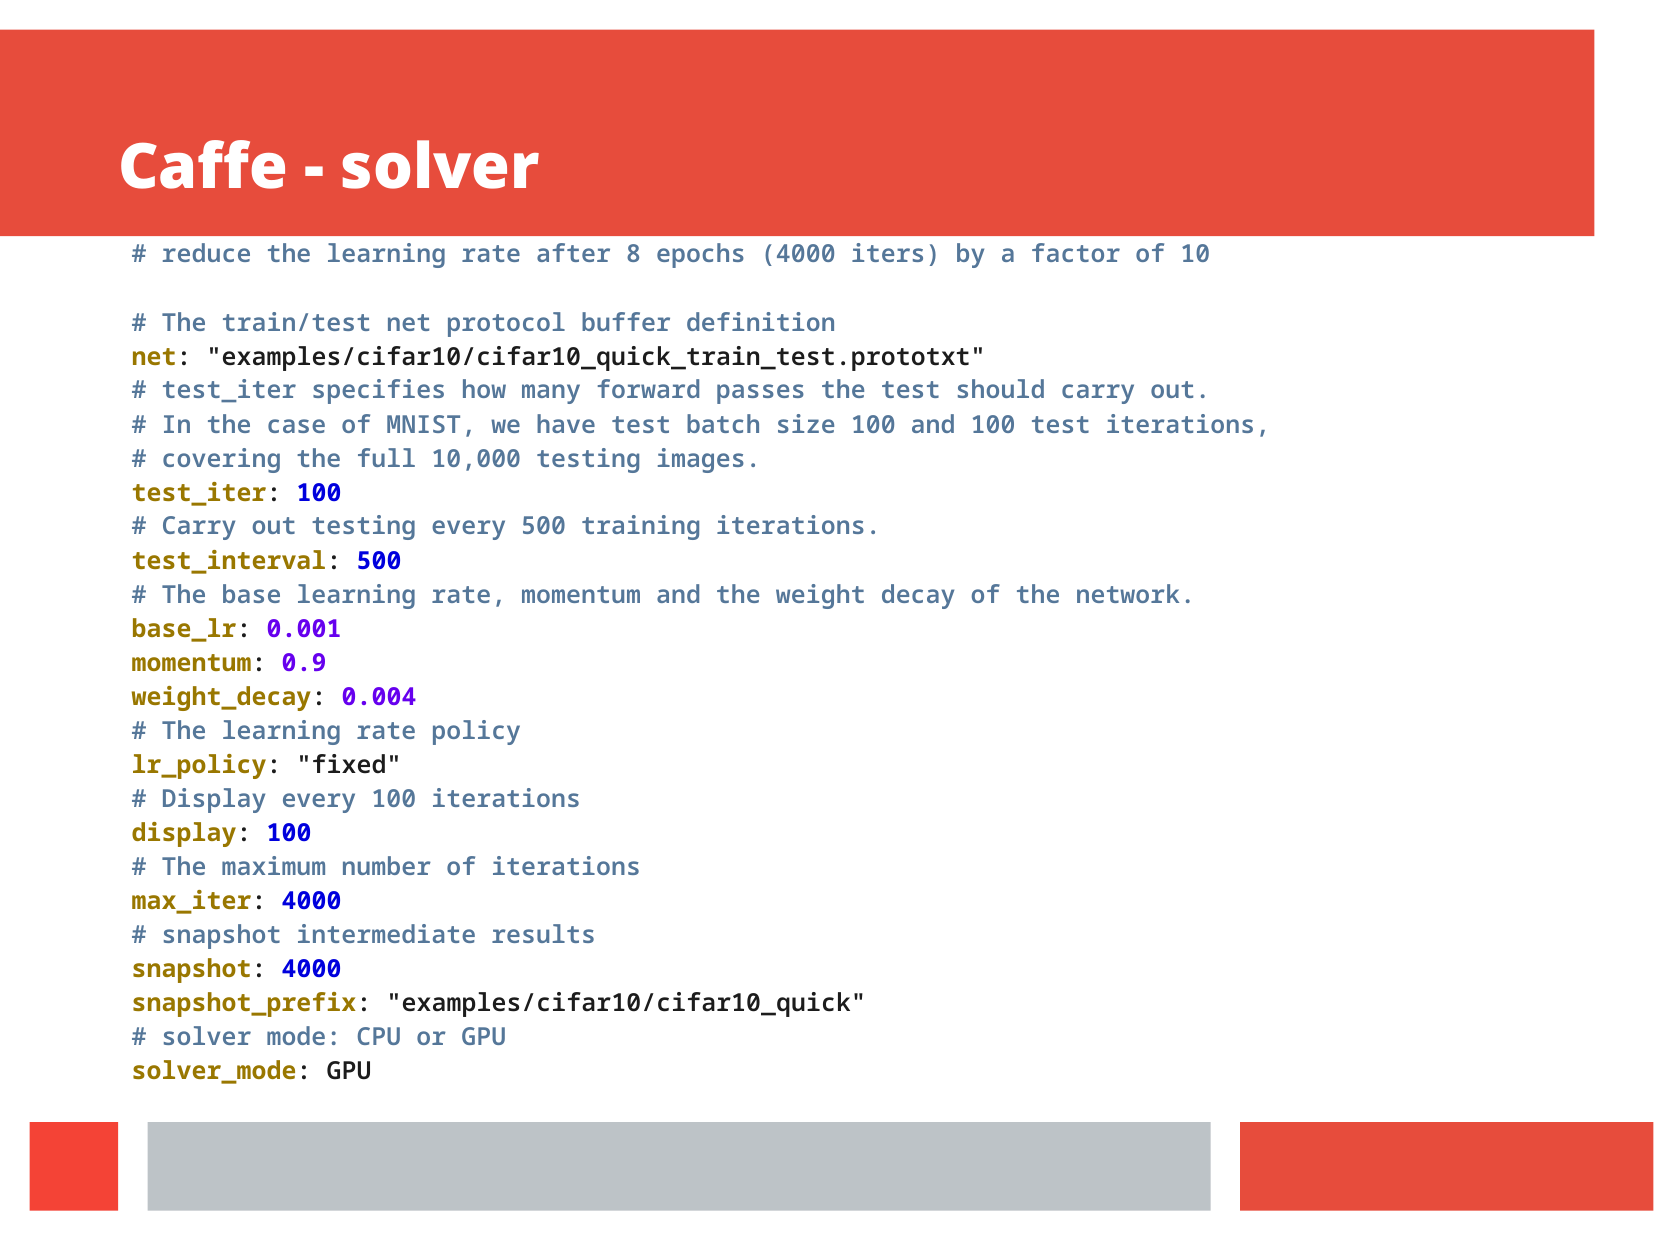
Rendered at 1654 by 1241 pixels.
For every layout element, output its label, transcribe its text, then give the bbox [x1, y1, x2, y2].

list # reduce the learning rate after 8 epochs (4000 iters) by a factor of 10 # The train/test net protocol buffer definition net: "examples/cifar10/cifar10_quick_train_test.prototxt" # test_iter specifies how many forward passes the test should carry out. # In the case of MNIST, we have test batch size 100 and 100 test iterations, # covering the full 10,000 testing images. test_iter: 100 # Carry out testing every 500 training iterations. test_interval: 500 # The base learning rate, momentum and the weight decay of the network. base_lr: 0.001 momentum: 0.9 weight_decay: 0.004 # The learning rate policy lr_policy: "fixed" # Display every 100 iterations display: 100 # The maximum number of iterations max_iter: 4000 # snapshot intermediate results snapshot: 4000 snapshot_prefix: "examples/cifar10/cifar10_quick" # solver mode: CPU or GPU solver_mode: GPU [118, 236, 1418, 1096]
title Caffe - solver [118, 29, 1300, 207]
